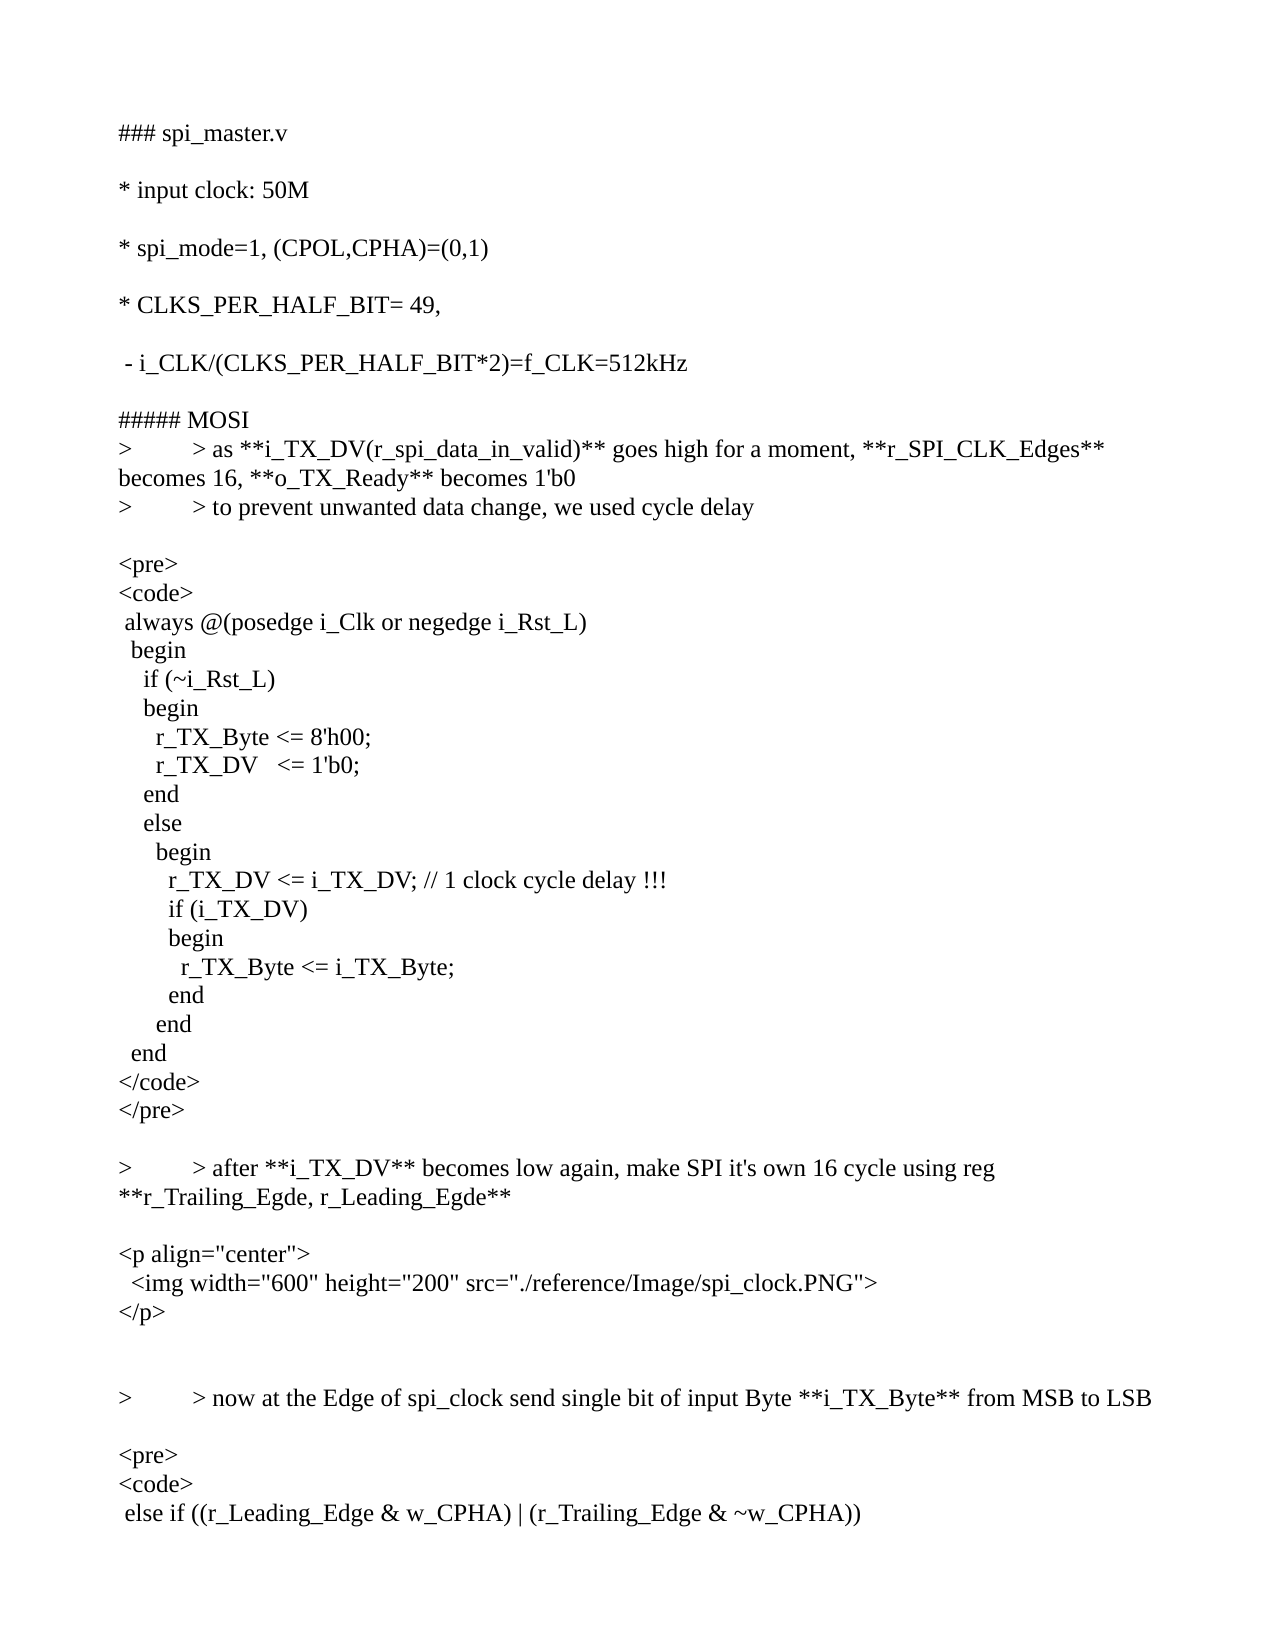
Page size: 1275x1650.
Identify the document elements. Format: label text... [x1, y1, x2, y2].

text end [118, 1038, 1157, 1067]
text r_TX_Byte <= 8'h00; [118, 722, 1157, 751]
text * spi_mode=1, (CPOL,CPHA)=(0,1) [118, 233, 1157, 262]
text </p> [118, 1297, 1157, 1326]
text end [118, 1009, 1157, 1038]
text begin [118, 923, 1157, 952]
text <pre> [118, 1441, 1157, 1469]
text begin [118, 693, 1157, 722]
text begin [118, 636, 1157, 664]
text <pre> [118, 549, 1157, 578]
text r_TX_DV <= i_TX_DV; // 1 clock cycle delay !!! [118, 866, 1157, 894]
text > > now at the Edge of spi_clock send single bit of input Byte **i_TX_Byte** from MSB to LSB [118, 1383, 1157, 1412]
text ##### MOSI [118, 406, 1157, 434]
text <img width="600" height="200" src="./reference/Image/spi_clock.PNG"> [118, 1268, 1157, 1297]
text end [118, 779, 1157, 808]
text > > after **i_TX_DV** becomes low again, make SPI it's own 16 cycle using reg **r_Trailing_Egde, r_Leading_Egde** [118, 1153, 1157, 1211]
text * input clock: 50M [118, 176, 1157, 204]
text begin [118, 837, 1157, 866]
text end [118, 981, 1157, 1009]
text > > to prevent unwanted data change, we used cycle delay [118, 492, 1157, 521]
text <code> [118, 578, 1157, 607]
text r_TX_Byte <= i_TX_Byte; [118, 952, 1157, 981]
text > > as **i_TX_DV(r_spi_data_in_valid)** goes high for a moment, **r_SPI_CLK_Edges** becomes 16, **o_TX_Ready** becomes 1'b0 [118, 434, 1157, 492]
text - i_CLK/(CLKS_PER_HALF_BIT*2)=f_CLK=512kHz [118, 348, 1157, 377]
text always @(posedge i_Clk or negedge i_Rst_L) [118, 607, 1157, 636]
text <code> [118, 1469, 1157, 1498]
text else if ((r_Leading_Edge & w_CPHA) | (r_Trailing_Edge & ~w_CPHA)) [118, 1498, 1157, 1527]
text ### spi_master.v [118, 118, 1157, 147]
text </code> [118, 1067, 1157, 1096]
text <p align="center"> [118, 1239, 1157, 1268]
text r_TX_DV <= 1'b0; [118, 751, 1157, 779]
text if (~i_Rst_L) [118, 664, 1157, 693]
text </pre> [118, 1096, 1157, 1124]
text else [118, 808, 1157, 837]
text if (i_TX_DV) [118, 894, 1157, 923]
text * CLKS_PER_HALF_BIT= 49, [118, 291, 1157, 319]
